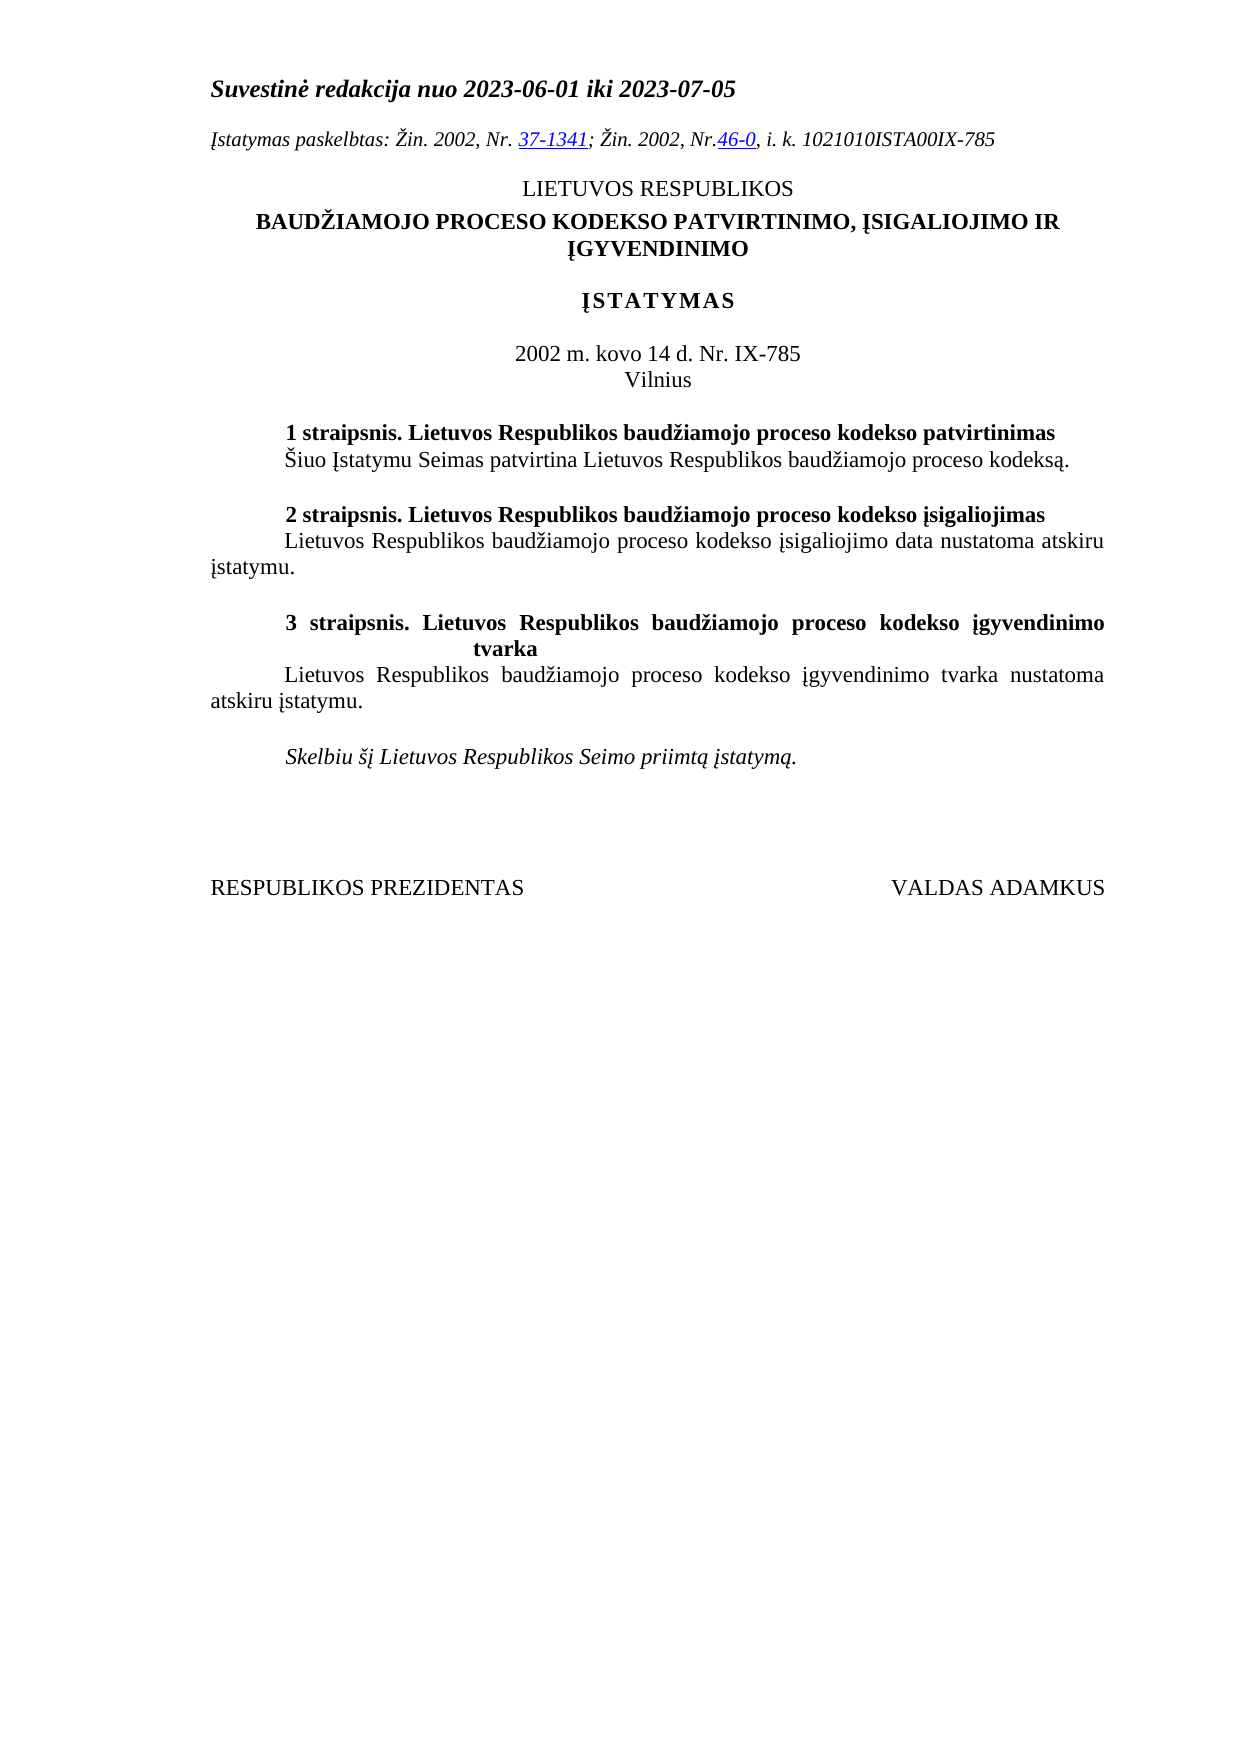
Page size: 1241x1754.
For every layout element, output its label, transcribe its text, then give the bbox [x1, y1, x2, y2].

text Šiuo Įstatymu Seimas patvirtina Lietuvos Respublikos baudžiamojo proceso kodeksą. [210, 446, 1105, 472]
text LIETUVOS RESPUBLIKOS [210, 175, 1105, 201]
text 3 straipsnis. Lietuvos Respublikos baudžiamojo proceso kodekso įgyvendinimo tvarka [285, 608, 1105, 661]
text Suvestinė redakcija nuo 2023-06-01 iki 2023-07-05 [210, 74, 1105, 103]
text 2002 m. kovo 14 d. Nr. IX-785 Vilnius [210, 340, 1105, 393]
text BAUDŽIAMOJO PROCESO KODEKSO PATVIRTINIMO, ĮSIGALIOJIMO IR ĮGYVENDINIMO [210, 208, 1105, 261]
text Lietuvos Respublikos baudžiamojo proceso kodekso įgyvendinimo tvarka nustatoma atskiru įstatymu. [210, 661, 1105, 714]
text Įstatymas paskelbtas: Žin. 2002, Nr. 37-1341; Žin. 2002, Nr.46-0, i. k. 1021010ISTA00IX-785 [210, 127, 1105, 151]
text 1 straipsnis. Lietuvos Respublikos baudžiamojo proceso kodekso patvirtinimas [285, 419, 1105, 446]
text 2 straipsnis. Lietuvos Respublikos baudžiamojo proceso kodekso įsigaliojimas [285, 501, 1105, 527]
text RESPUBLIKOS PREZIDENTAS VALDAS ADAMKUS [210, 874, 1105, 901]
text Skelbiu šį Lietuvos Respublikos Seimo priimtą įstatymą. [210, 743, 1105, 769]
text ĮSTATYMAS [210, 287, 1105, 314]
text Lietuvos Respublikos baudžiamojo proceso kodekso įsigaliojimo data nustatoma atskiru įstatymu. [210, 527, 1105, 580]
